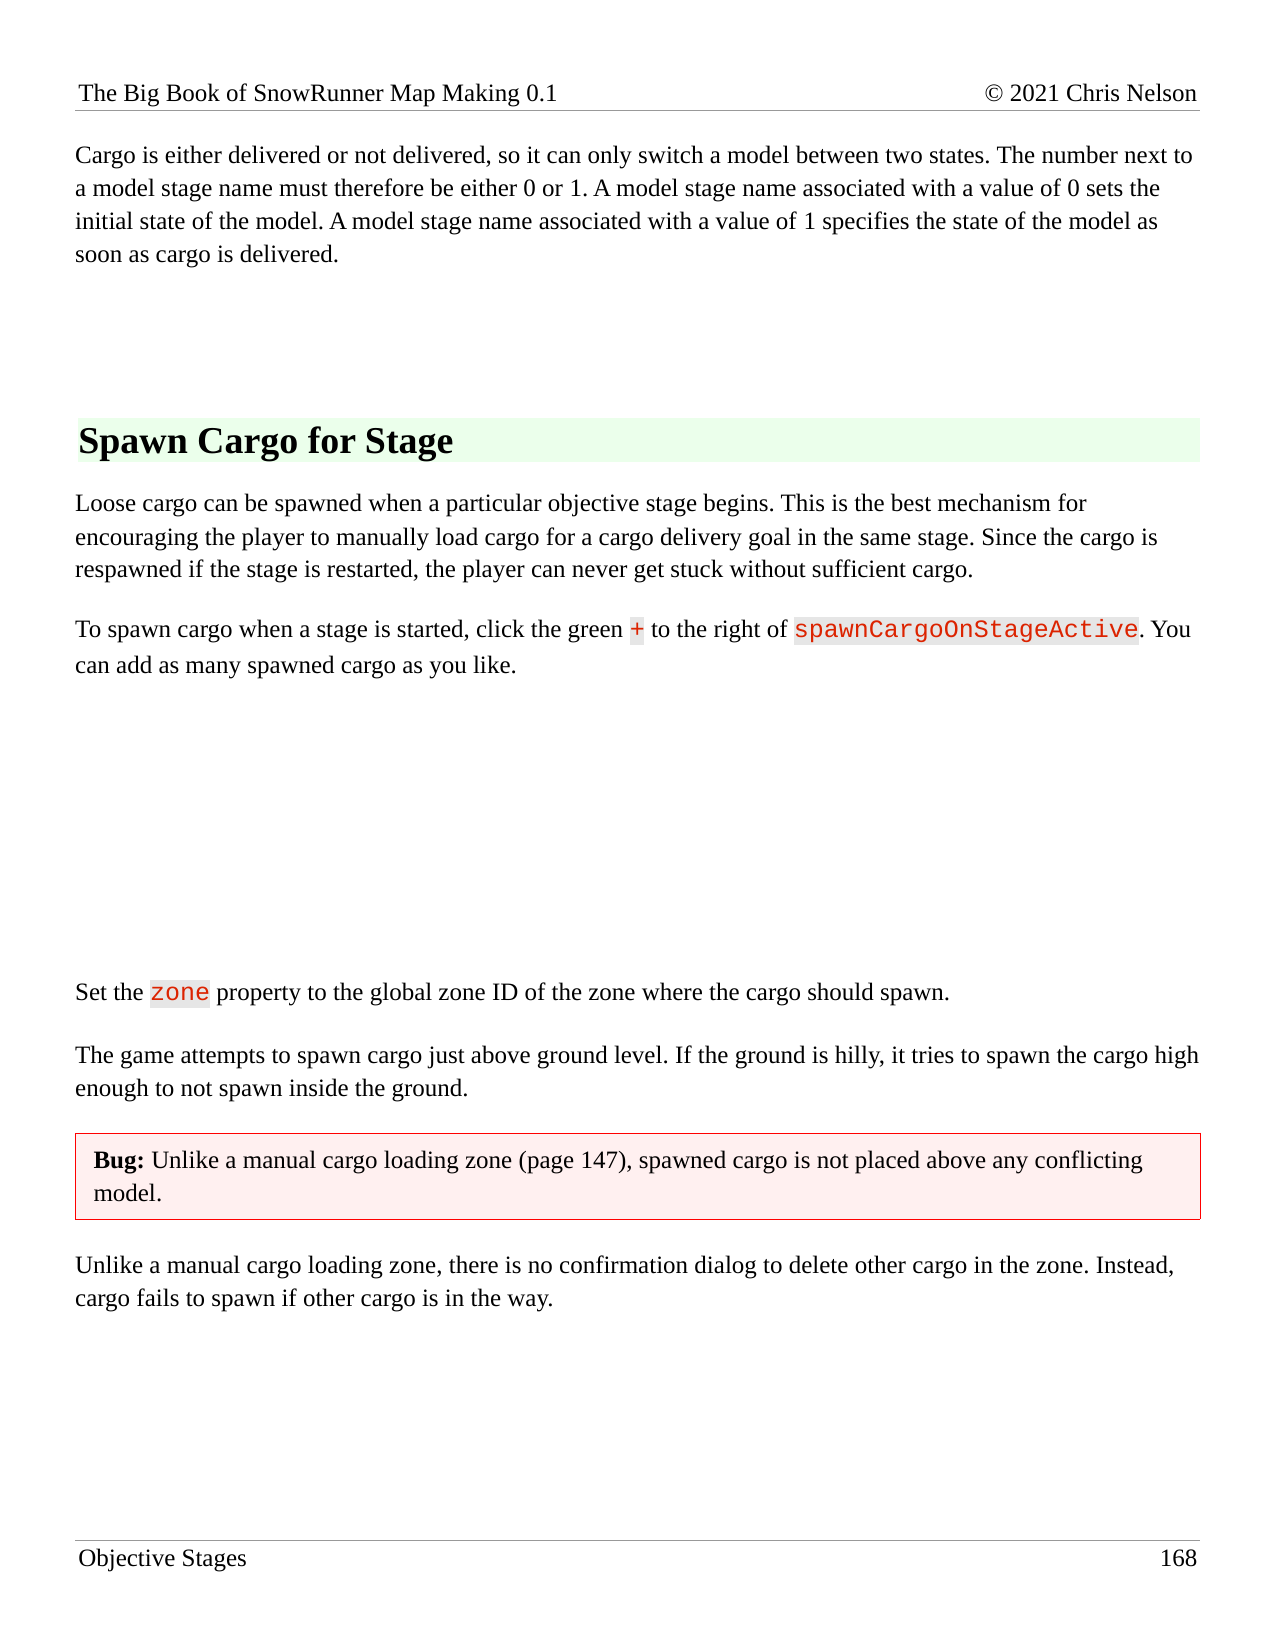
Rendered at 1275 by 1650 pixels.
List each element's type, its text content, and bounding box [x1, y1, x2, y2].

text Set the zone property to the global zone ID of the zone where the cargo should spawn. [75, 977, 1200, 1008]
text Cargo is either delivered or not delivered, so it can only switch a model between two states. The number next to a model stage name must therefore be either 0 or 1. A model stage name associated with a value of 0 sets the initial state of the model. A model stage name associated with a value of 1 specifies the state of the model as soon as cargo is delivered. [75, 140, 1200, 268]
text Unlike a manual cargo loading zone, there is no confirmation dialog to delete other cargo in the zone. Instead, cargo fails to spawn if other cargo is in the way. [75, 1250, 1200, 1312]
text Loose cargo can be spawned when a particular objective stage begins. This is the best mechanism for encouraging the player to manually load cargo for a cargo delivery goal in the same stage. Since the cargo is respawned if the stage is restarted, the player can never get stuck without sufficient cargo. [75, 488, 1200, 583]
text The game attempts to spawn cargo just above ground level. If the ground is hilly, it tries to spawn the cargo high enough to not spawn inside the ground. [75, 1040, 1200, 1101]
subtitle Spawn Cargo for Stage [78, 418, 1200, 462]
text To spawn cargo when a stage is started, click the green + to the right of spawnCargoOnStageActive. You can add as many spawned cargo as you like. [75, 614, 1200, 678]
list Unlike a manual cargo loading zone (page 147), spawned cargo is not placed above any conflicting model. [76, 1134, 1200, 1219]
